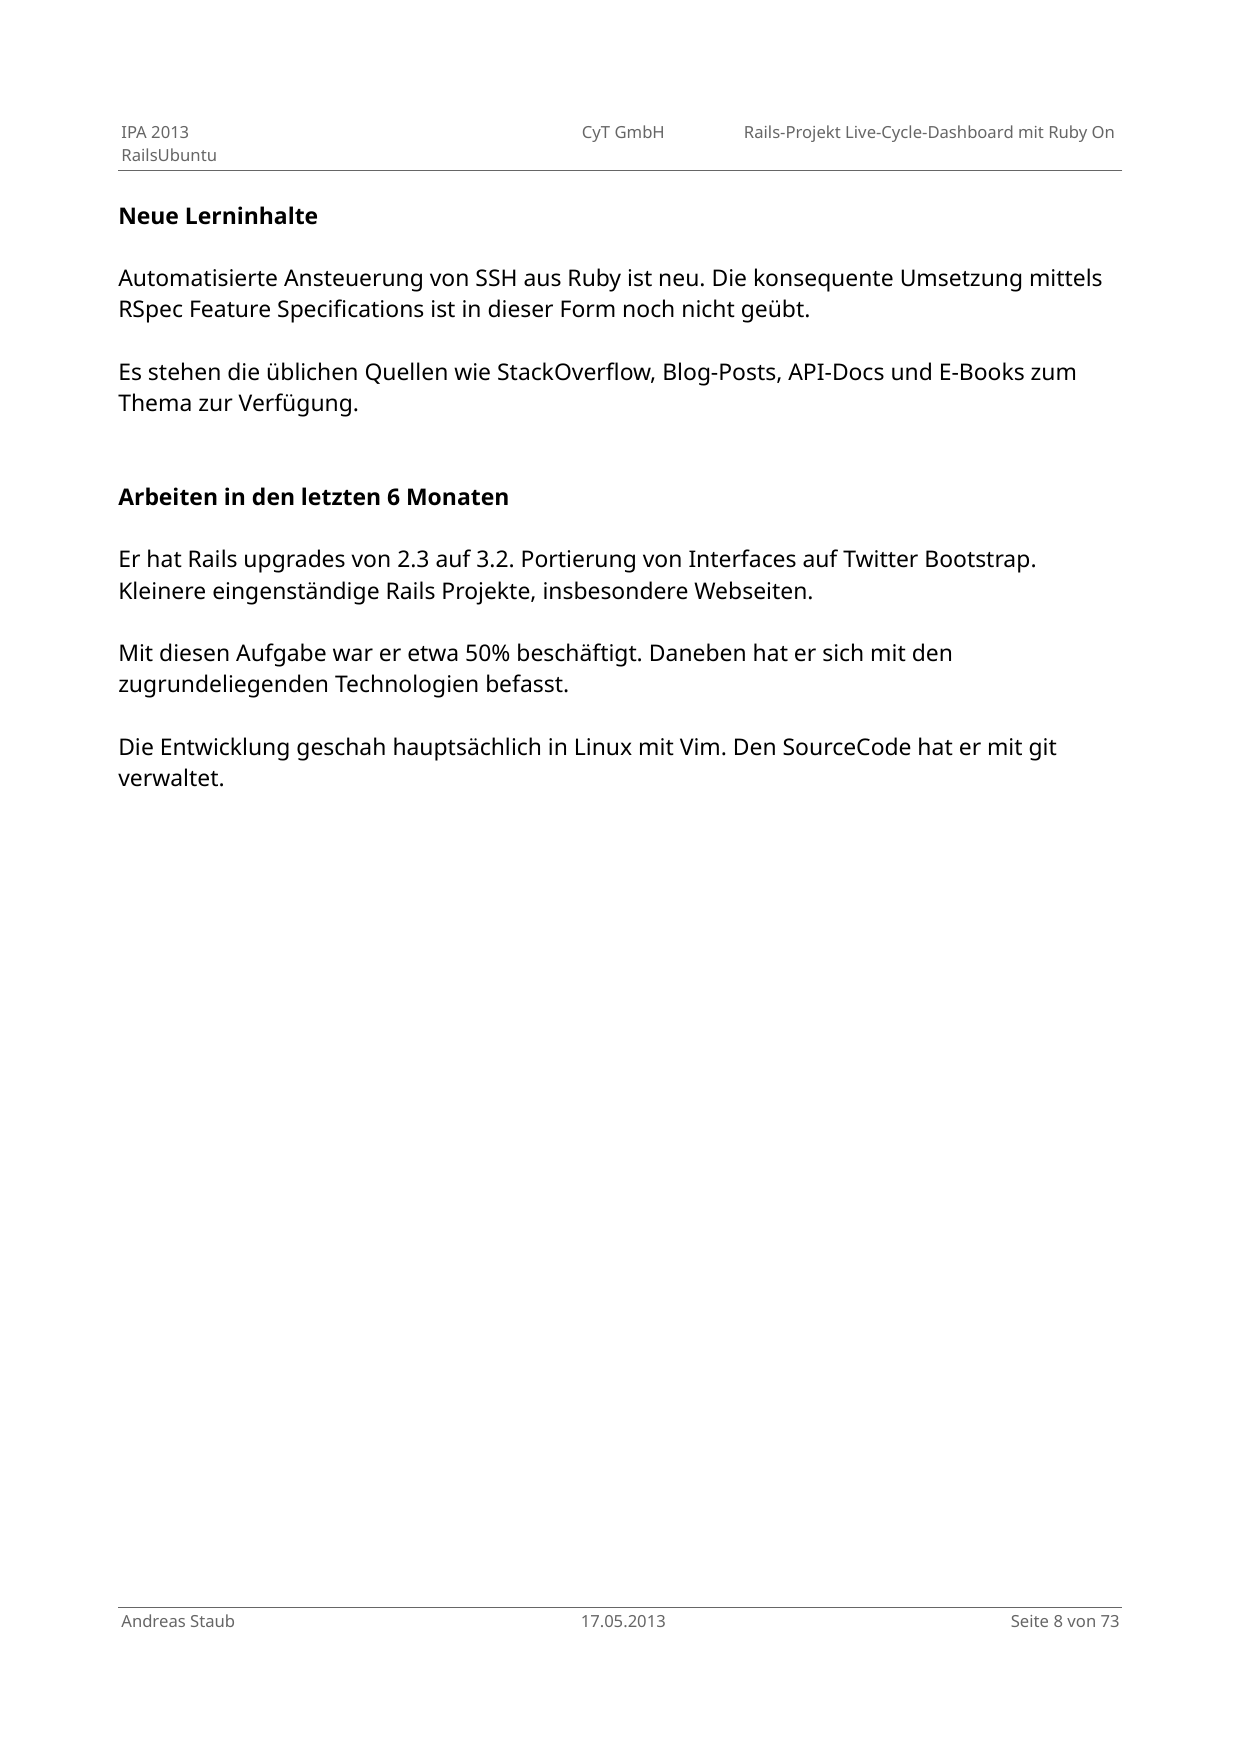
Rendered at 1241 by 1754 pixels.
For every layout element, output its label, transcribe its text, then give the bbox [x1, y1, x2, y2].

text Automatisierte Ansteuerung von SSH aus Ruby ist neu. Die konsequente Umsetzung mittels RSpec Feature Specifications ist in dieser Form noch nicht geübt. [118, 262, 1122, 325]
text Er hat Rails upgrades von 2.3 auf 3.2. Portierung von Interfaces auf Twitter Bootstrap. Kleinere eingenständige Rails Projekte, insbesondere Webseiten. [118, 543, 1122, 606]
text Arbeiten in den letzten 6 Monaten [118, 481, 1122, 512]
text Die Entwicklung geschah hauptsächlich in Linux mit Vim. Den SourceCode hat er mit git verwaltet. [118, 731, 1122, 793]
text Es stehen die üblichen Quellen wie StackOverflow, Blog-Posts, API-Docs und E-Books zum Thema zur Verfügung. [118, 356, 1122, 418]
text Mit diesen Aufgabe war er etwa 50% beschäftigt. Daneben hat er sich mit den zugrundeliegenden Technologien befasst. [118, 637, 1122, 700]
text Neue Lerninhalte [118, 200, 1122, 231]
